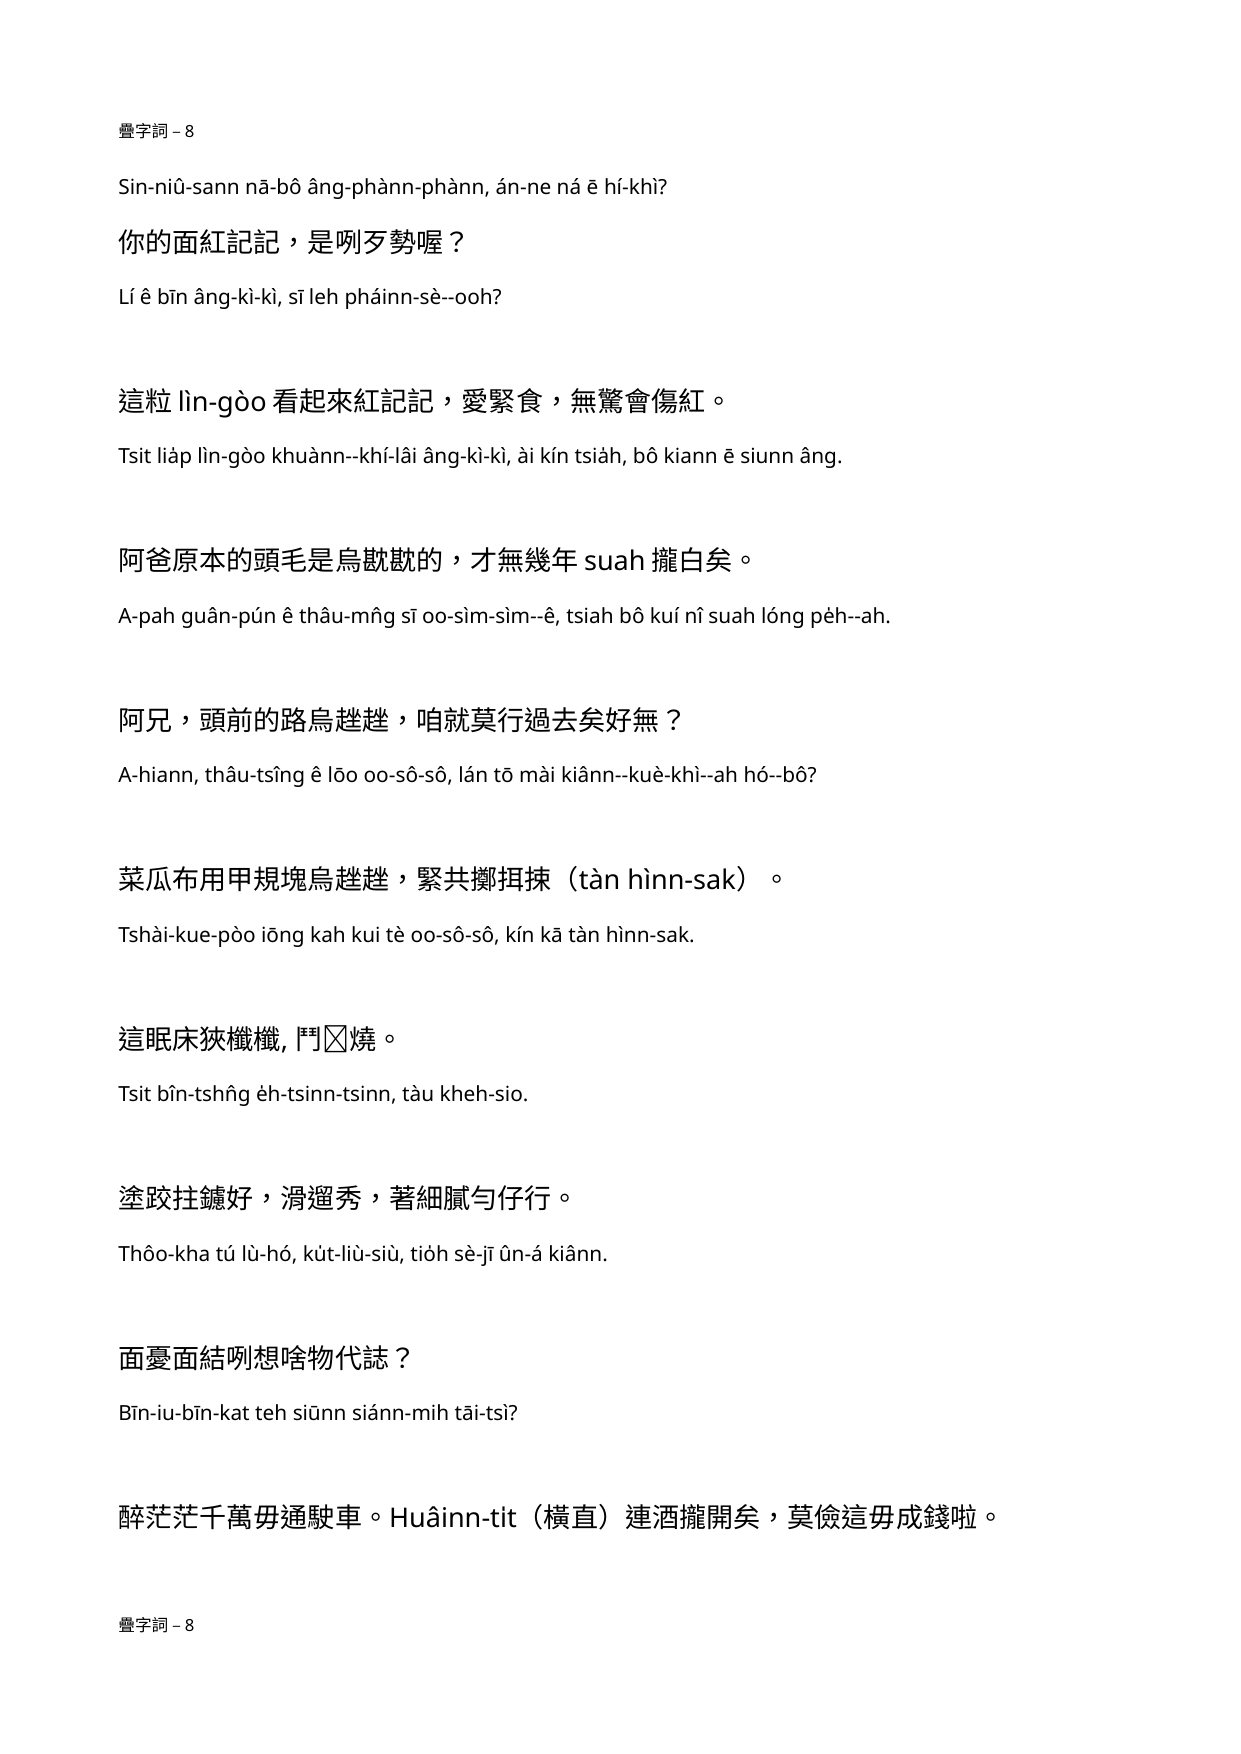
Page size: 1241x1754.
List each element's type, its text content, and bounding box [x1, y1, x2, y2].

text Thôo-kha tú lù-hó, ku̍t-liù-siù, tio̍h sè-jī ûn-á kiânn. [118, 1239, 1122, 1267]
text 這粒lìn-gòo看起來紅記記，愛緊食，無驚會傷紅。 [118, 380, 1122, 419]
text A-hiann, thâu-tsîng ê lōo oo-sô-sô, lán tō mài kiânn--kuè-khì--ah hó--bô? [118, 761, 1122, 789]
text 醉茫茫千萬毋通駛車。Huâinn-ti̍t（橫直）連酒攏開矣，莫儉這毋成錢啦。 [118, 1496, 1122, 1535]
text 阿兄，頭前的路烏趖趖，咱就莫行過去矣好無？ [118, 699, 1122, 738]
text 你的面紅記記，是咧歹勢喔？ [118, 221, 1122, 260]
text Lí ê bīn âng-kì-kì, sī leh pháinn-sè--ooh? [118, 282, 1122, 311]
text 阿爸原本的頭毛是烏㽎㽎的，才無幾年suah攏白矣。 [118, 539, 1122, 579]
text 這眠床狹櫼櫼, 鬥𤲍燒。 [118, 1018, 1122, 1057]
text 菜瓜布用甲規塊烏趖趖，緊共擲挕捒（tàn hìnn-sak）。 [118, 858, 1122, 898]
text 面憂面結咧想啥物代誌？ [118, 1337, 1122, 1376]
text Bīn-iu-bīn-kat teh siūnn siánn-mih tāi-tsì? [118, 1398, 1122, 1427]
text Tsit bîn-tshn̂g e̍h-tsinn-tsinn, tàu kheh-sio. [118, 1079, 1122, 1108]
text A-pah guân-pún ê thâu-mn̂g sī oo-sìm-sìm--ê, tsiah bô kuí nî suah lóng pe̍h--ah. [118, 601, 1122, 629]
text Tsit lia̍p lìn-gòo khuànn--khí-lâi âng-kì-kì, ài kín tsia̍h, bô kiann ē siunn âng. [118, 442, 1122, 470]
text Tshài-kue-pòo iōng kah kui tè oo-sô-sô, kín kā tàn hìnn-sak. [118, 920, 1122, 948]
text 塗跤拄鑢好，滑遛秀，著細膩勻仔行。 [118, 1177, 1122, 1216]
text Sin-niû-sann nā-bô âng-phànn-phànn, án-ne ná ē hí-khì? [118, 172, 1122, 200]
